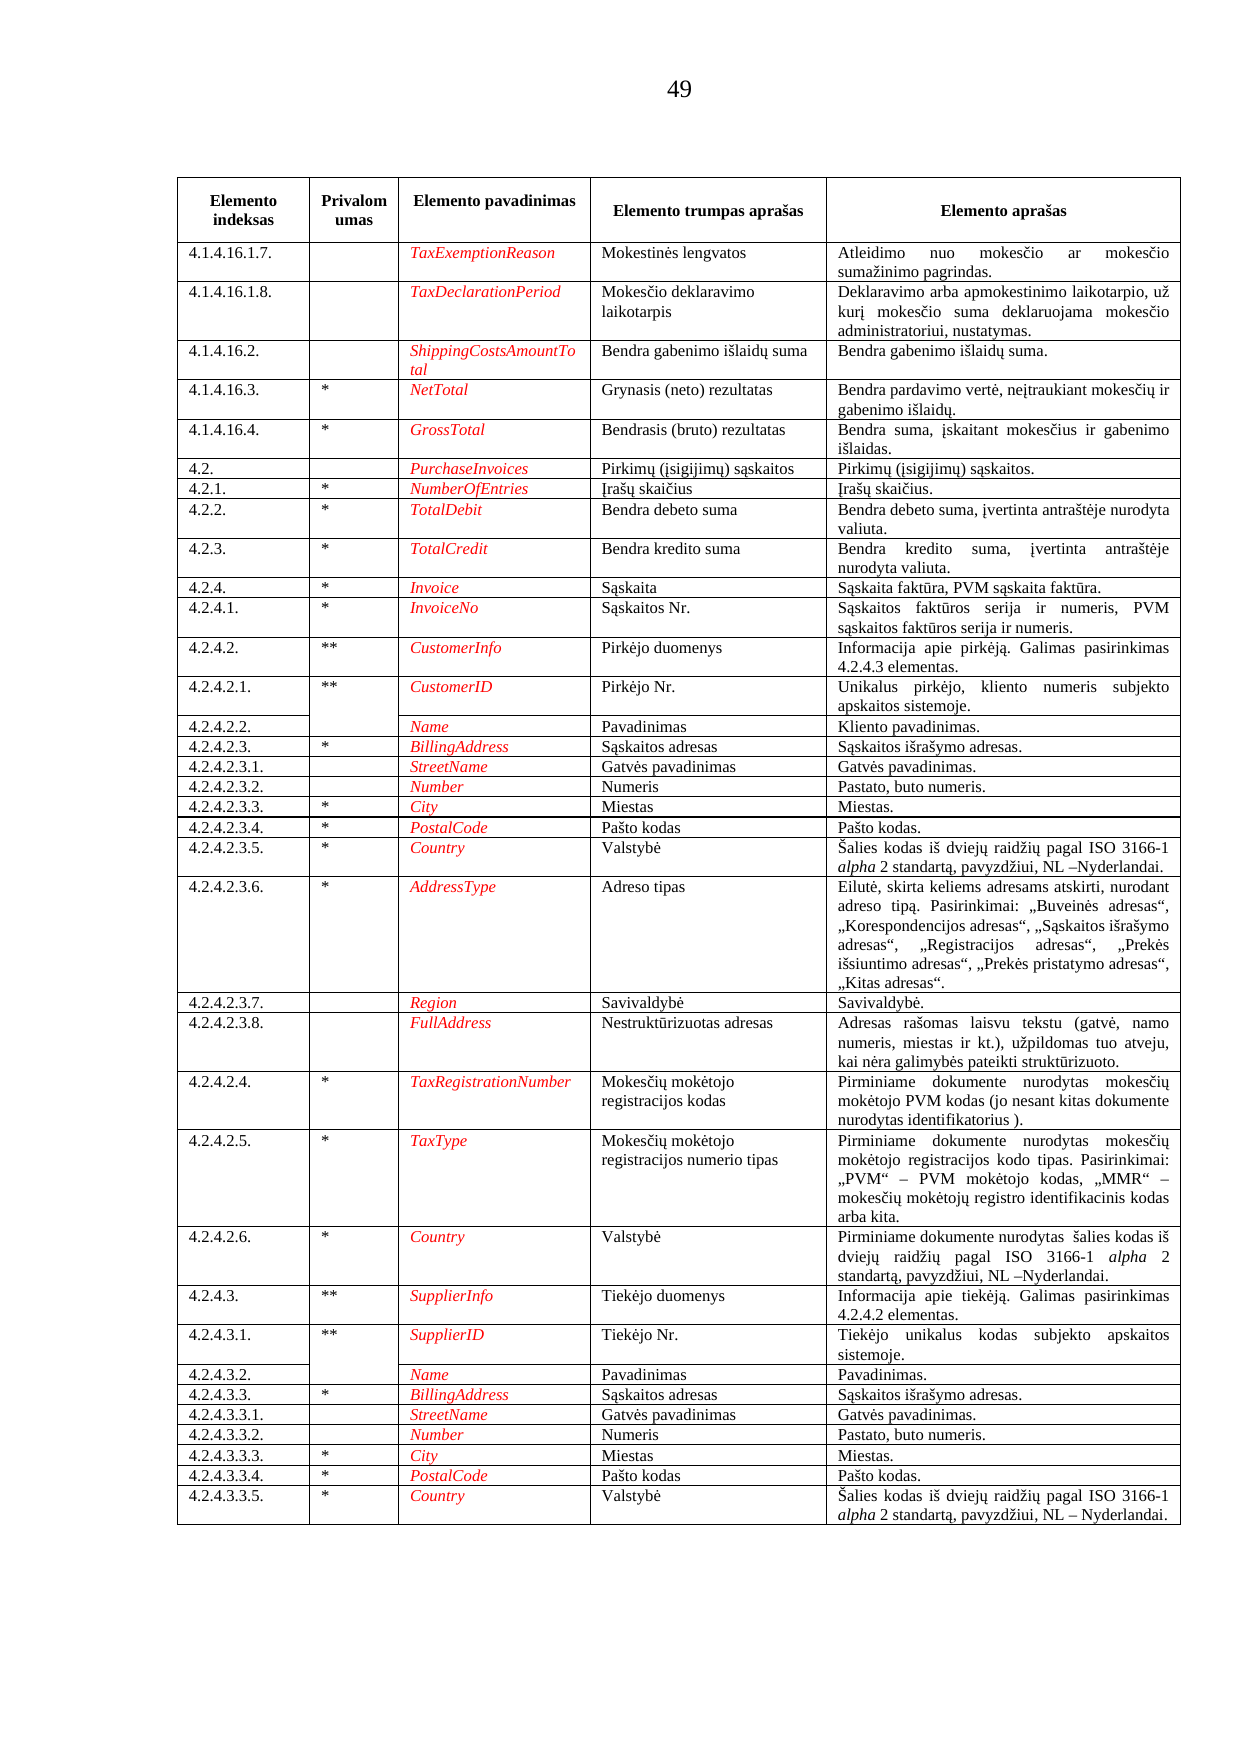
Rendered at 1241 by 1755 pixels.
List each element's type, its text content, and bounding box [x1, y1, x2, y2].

table_cell 4.2.1. [178, 479, 309, 498]
table_cell Name [399, 716, 590, 736]
table_cell * [310, 479, 398, 498]
table_cell [310, 282, 398, 340]
table_cell AddressType [399, 877, 590, 992]
table_cell Pašto kodas. [827, 1466, 1180, 1485]
table_cell SupplierID [399, 1325, 590, 1363]
table_cell * [310, 380, 398, 418]
table_cell Adresas rašomas laisvu tekstu (gatvė, namo numeris, miestas ir kt.), užpildomas tuo atveju, kai nėra galimybės pateikti struktūrizuoto. [827, 1013, 1180, 1071]
table_cell * [310, 1072, 398, 1129]
table_cell City [399, 797, 590, 816]
table_cell Savivaldybė. [827, 993, 1180, 1012]
table_cell 4.2.4.2.4. [178, 1072, 309, 1129]
table_cell ShippingCostsAmountTotal [399, 341, 590, 379]
table_cell * [310, 539, 398, 577]
table_cell [310, 757, 398, 776]
table_cell FullAddress [399, 1013, 590, 1071]
table_cell Sąskaitos išrašymo adresas. [827, 737, 1180, 756]
table_cell [310, 1013, 398, 1071]
table_cell * [310, 578, 398, 597]
table_cell Miestas [591, 797, 826, 816]
table_cell Pavadinimas [591, 1365, 826, 1384]
table_cell Pirminiame dokumente nurodytas šalies kodas iš dviejų raidžių pagal ISO 3166-1 alpha 2 standartą, pavyzdžiui, NL –Nyderlandai. [827, 1227, 1180, 1285]
table_cell Mokestinės lengvatos [591, 243, 826, 281]
table_cell 4.1.4.16.3. [178, 380, 309, 418]
table_cell TaxRegistrationNumber [399, 1072, 590, 1129]
table_cell NumberOfEntries [399, 479, 590, 498]
table_cell CustomerInfo [399, 638, 590, 676]
table_cell PurchaseInvoices [399, 459, 590, 478]
table_cell 4.1.4.16.1.7. [178, 243, 309, 281]
table_cell Pastato, buto numeris. [827, 1425, 1180, 1444]
table_cell 4.2.4.3.1. [178, 1325, 309, 1363]
table_cell Nestruktūrizuotas adresas [591, 1013, 826, 1071]
table_cell StreetName [399, 757, 590, 776]
table_cell Savivaldybė [591, 993, 826, 1012]
table_cell [310, 777, 398, 796]
table_cell TaxExemptionReason [399, 243, 590, 281]
table_cell Tiekėjo Nr. [591, 1325, 826, 1363]
table_cell Pašto kodas [591, 1466, 826, 1485]
table_header Elemento aprašas [827, 178, 1180, 242]
table_cell [310, 993, 398, 1012]
table_cell 4.2.4.2.3.1. [178, 757, 309, 776]
table_cell 4.2.4.2.3. [178, 737, 309, 756]
table_header Elemento trumpas aprašas [591, 178, 826, 242]
table_cell * [310, 499, 398, 538]
table_cell Bendra pardavimo vertė, neįtraukiant mokesčių ir gabenimo išlaidų. [827, 380, 1180, 418]
table_cell 4.2.4.2. [178, 638, 309, 676]
table_cell SupplierInfo [399, 1286, 590, 1324]
table_cell Pašto kodas [591, 818, 826, 837]
table_cell Unikalus pirkėjo, kliento numeris subjekto apskaitos sistemoje. [827, 677, 1180, 715]
table_cell 4.1.4.16.1.8. [178, 282, 309, 340]
table_cell 4.2.4. [178, 578, 309, 597]
table_cell Sąskaitos išrašymo adresas. [827, 1385, 1180, 1404]
table_cell Miestas. [827, 797, 1180, 816]
table_cell Invoice [399, 578, 590, 597]
table_cell * [310, 598, 398, 637]
table_cell * [310, 1486, 398, 1524]
table_cell Country [399, 1227, 590, 1285]
table_cell * [310, 877, 398, 992]
table_header Elemento pavadinimas [399, 178, 590, 242]
table_cell GrossTotal [399, 420, 590, 458]
table_cell ** [310, 677, 398, 736]
table_cell Valstybė [591, 838, 826, 876]
table_cell * [310, 1227, 398, 1285]
table_cell 4.2.4.2.3.6. [178, 877, 309, 992]
table_cell Pirkimų (įsigijimų) sąskaitos [591, 459, 826, 478]
table_cell Pavadinimas [591, 716, 826, 736]
table_cell [310, 341, 398, 379]
table_cell Gatvės pavadinimas. [827, 1405, 1180, 1424]
table_cell [310, 1425, 398, 1444]
table_cell [310, 459, 398, 478]
table_cell * [310, 420, 398, 458]
table_cell 4.2.4.3.3.5. [178, 1486, 309, 1524]
table_cell 4.2.4.1. [178, 598, 309, 637]
table_cell 4.2.4.2.1. [178, 677, 309, 715]
table_cell Sąskaitos Nr. [591, 598, 826, 637]
table_cell Miestas [591, 1445, 826, 1464]
table_cell NetTotal [399, 380, 590, 418]
table_cell TaxDeclarationPeriod [399, 282, 590, 340]
table_cell Pirkėjo duomenys [591, 638, 826, 676]
table_cell Bendra kredito suma, įvertinta antraštėje nurodyta valiuta. [827, 539, 1180, 577]
table_cell Bendra debeto suma, įvertinta antraštėje nurodyta valiuta. [827, 499, 1180, 538]
table_cell * [310, 1130, 398, 1226]
table_cell * [310, 1385, 398, 1404]
table_cell ** [310, 638, 398, 676]
table_cell ** [310, 1325, 398, 1384]
table_cell Eilutė, skirta keliems adresams atskirti, nurodant adreso tipą. Pasirinkimai: „Buveinės adresas“, „Korespondencijos adresas“, „Sąskaitos išrašymo adresas“, „Registracijos adresas“, „Prekės išsiuntimo adresas“, „Prekės pristatymo adresas“, „Kitas adresas“. [827, 877, 1180, 992]
table_header Privalomumas [310, 178, 398, 242]
table_cell Valstybė [591, 1227, 826, 1285]
table_cell Country [399, 838, 590, 876]
table_cell Bendra debeto suma [591, 499, 826, 538]
table_cell 4.2.4.2.5. [178, 1130, 309, 1226]
table_cell Šalies kodas iš dviejų raidžių pagal ISO 3166-1 alpha 2 standartą, pavyzdžiui, NL – Nyderlandai. [827, 1486, 1180, 1524]
table_cell 4.2.4.2.3.4. [178, 818, 309, 837]
table_cell Grynasis (neto) rezultatas [591, 380, 826, 418]
table_cell Pastato, buto numeris. [827, 777, 1180, 796]
table_cell TaxType [399, 1130, 590, 1226]
table_cell TotalCredit [399, 539, 590, 577]
table_cell Mokesčio deklaravimo laikotarpis [591, 282, 826, 340]
table_cell Valstybė [591, 1486, 826, 1524]
table_cell Pavadinimas. [827, 1365, 1180, 1384]
table_cell Bendrasis (bruto) rezultatas [591, 420, 826, 458]
table_cell Sąskaitos faktūros serija ir numeris, PVM sąskaitos faktūros serija ir numeris. [827, 598, 1180, 637]
table_header Elemento indeksas [178, 178, 309, 242]
table_cell Šalies kodas iš dviejų raidžių pagal ISO 3166-1 alpha 2 standartą, pavyzdžiui, NL –Nyderlandai. [827, 838, 1180, 876]
table_cell 4.2.4.2.3.7. [178, 993, 309, 1012]
table_cell Gatvės pavadinimas [591, 757, 826, 776]
table_cell Informacija apie tiekėją. Galimas pasirinkimas 4.2.4.2 elementas. [827, 1286, 1180, 1324]
table_cell Įrašų skaičius [591, 479, 826, 498]
table_cell Gatvės pavadinimas [591, 1405, 826, 1424]
table_cell 4.2.4.3.3.4. [178, 1466, 309, 1485]
table_cell ** [310, 1286, 398, 1324]
table_cell 4.2.2. [178, 499, 309, 538]
table_cell Tiekėjo duomenys [591, 1286, 826, 1324]
table_cell Mokesčių mokėtojo registracijos kodas [591, 1072, 826, 1129]
table_cell Deklaravimo arba apmokestinimo laikotarpio, už kurį mokesčio suma deklaruojama mokesčio administratoriui, nustatymas. [827, 282, 1180, 340]
table_cell BillingAddress [399, 737, 590, 756]
table_cell CustomerID [399, 677, 590, 715]
table_cell Atleidimo nuo mokesčio ar mokesčio sumažinimo pagrindas. [827, 243, 1180, 281]
table_cell Sąskaitos adresas [591, 737, 826, 756]
table_cell * [310, 737, 398, 756]
table_cell * [310, 797, 398, 816]
table_cell Bendra kredito suma [591, 539, 826, 577]
table_cell 4.2.4.2.6. [178, 1227, 309, 1285]
table_cell Pirminiame dokumente nurodytas mokesčių mokėtojo registracijos kodo tipas. Pasirinkimai: „PVM“ – PVM mokėtojo kodas, „MMR“ –mokesčių mokėtojų registro identifikacinis kodas arba kita. [827, 1130, 1180, 1226]
table_cell [310, 1405, 398, 1424]
table_cell 4.2.4.3.3.1. [178, 1405, 309, 1424]
table_cell 4.2.4.3.2. [178, 1365, 309, 1384]
table_cell Įrašų skaičius. [827, 479, 1180, 498]
table_cell 4.2.4.3.3.3. [178, 1445, 309, 1464]
table_cell Informacija apie pirkėją. Galimas pasirinkimas 4.2.4.3 elementas. [827, 638, 1180, 676]
table_cell Miestas. [827, 1445, 1180, 1464]
table_cell 4.1.4.16.4. [178, 420, 309, 458]
table_cell 4.2.4.2.3.3. [178, 797, 309, 816]
table_cell Numeris [591, 777, 826, 796]
table_cell 4.2.4.3. [178, 1286, 309, 1324]
table_cell 4.2.4.2.2. [178, 716, 309, 736]
table_cell Number [399, 777, 590, 796]
table_cell 4.2. [178, 459, 309, 478]
table_cell Region [399, 993, 590, 1012]
table_cell Tiekėjo unikalus kodas subjekto apskaitos sistemoje. [827, 1325, 1180, 1363]
table_cell StreetName [399, 1405, 590, 1424]
table_cell Kliento pavadinimas. [827, 716, 1180, 736]
table_cell Number [399, 1425, 590, 1444]
table_cell Numeris [591, 1425, 826, 1444]
table_cell * [310, 1445, 398, 1464]
table_cell PostalCode [399, 1466, 590, 1485]
table_cell Country [399, 1486, 590, 1524]
table_cell * [310, 838, 398, 876]
table_cell Mokesčių mokėtojo registracijos numerio tipas [591, 1130, 826, 1226]
table_cell Pašto kodas. [827, 818, 1180, 837]
table_cell City [399, 1445, 590, 1464]
table_cell Adreso tipas [591, 877, 826, 992]
table_cell Pirkėjo Nr. [591, 677, 826, 715]
table_cell Sąskaita [591, 578, 826, 597]
table_cell Sąskaitos adresas [591, 1385, 826, 1404]
table_cell 4.2.4.2.3.8. [178, 1013, 309, 1071]
table_cell [310, 243, 398, 281]
table_cell TotalDebit [399, 499, 590, 538]
table_cell Sąskaita faktūra, PVM sąskaita faktūra. [827, 578, 1180, 597]
table_cell Pirkimų (įsigijimų) sąskaitos. [827, 459, 1180, 478]
table_cell * [310, 1466, 398, 1485]
table_cell PostalCode [399, 818, 590, 837]
table_cell InvoiceNo [399, 598, 590, 637]
table_cell 4.1.4.16.2. [178, 341, 309, 379]
table_cell 4.2.4.2.3.2. [178, 777, 309, 796]
table_cell * [310, 818, 398, 837]
table_cell Bendra suma, įskaitant mokesčius ir gabenimo išlaidas. [827, 420, 1180, 458]
table_cell Bendra gabenimo išlaidų suma. [827, 341, 1180, 379]
table_cell Pirminiame dokumente nurodytas mokesčių mokėtojo PVM kodas (jo nesant kitas dokumente nurodytas identifikatorius ). [827, 1072, 1180, 1129]
table_cell 4.2.4.3.3.2. [178, 1425, 309, 1444]
table_cell Gatvės pavadinimas. [827, 757, 1180, 776]
table_cell Name [399, 1365, 590, 1384]
table_cell 4.2.4.3.3. [178, 1385, 309, 1404]
table_cell 4.2.3. [178, 539, 309, 577]
table_cell BillingAddress [399, 1385, 590, 1404]
table_cell Bendra gabenimo išlaidų suma [591, 341, 826, 379]
table_cell 4.2.4.2.3.5. [178, 838, 309, 876]
